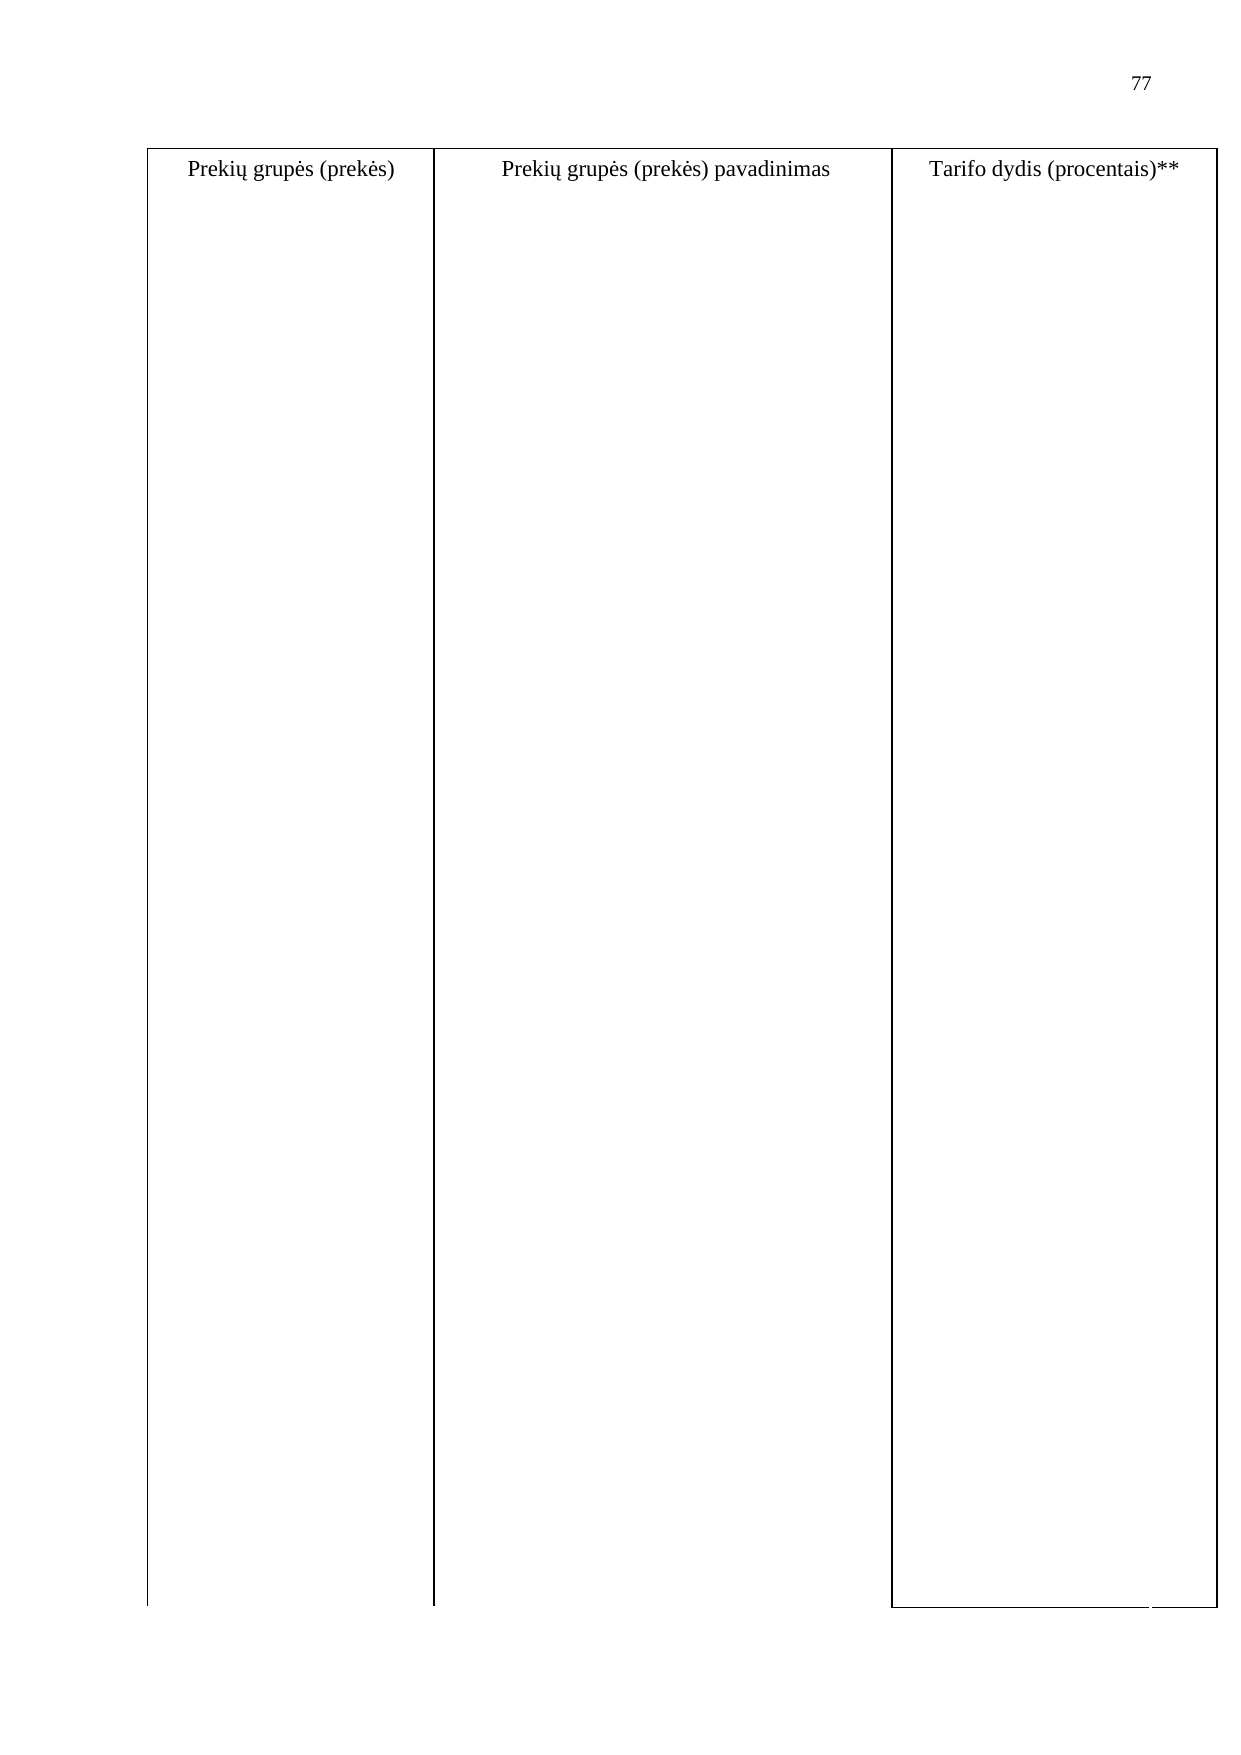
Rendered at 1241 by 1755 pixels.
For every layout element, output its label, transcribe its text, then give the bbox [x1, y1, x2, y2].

table_header Prekių grupės (prekės) pavadinimas [435, 149, 891, 1606]
table_header Prekių grupės (prekės) [148, 149, 433, 1606]
table_header Tarifo dydis (procentais)** [893, 149, 1216, 1606]
